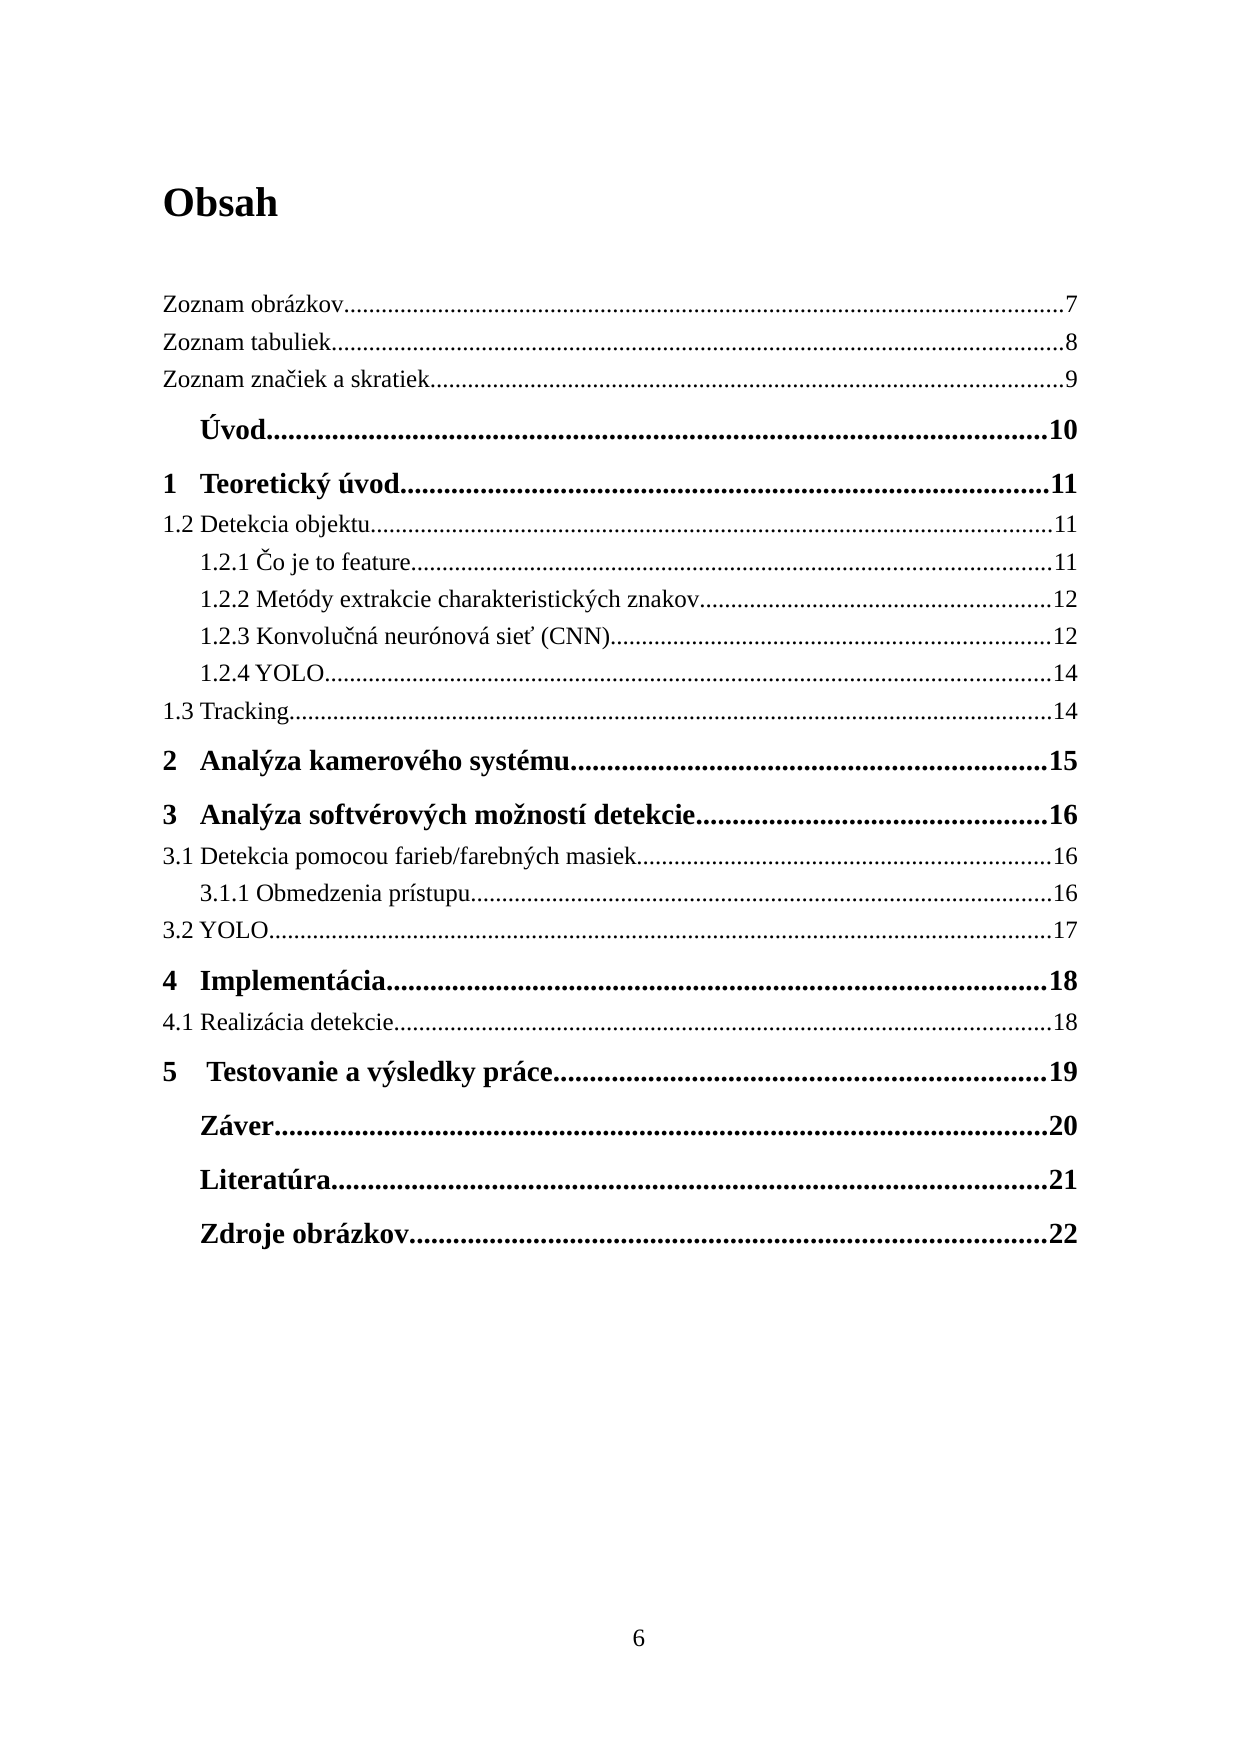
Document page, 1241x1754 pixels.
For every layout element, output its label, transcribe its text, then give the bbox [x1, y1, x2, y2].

text 2 Analýza kamerového systému 15 [162, 743, 1078, 777]
text 1.2.4 YOLO 14 [199, 658, 1078, 687]
text 4.1 Realizácia detekcie 18 [162, 1007, 1078, 1036]
text 1.2.2 Metódy extrakcie charakteristických znakov 12 [199, 584, 1078, 613]
text Zdroje obrázkov 22 [162, 1216, 1078, 1250]
text 1.2.1 Čo je to feature 11 [199, 547, 1078, 575]
text 5 Testovanie a výsledky práce 19 [162, 1054, 1078, 1088]
text 1.2 Detekcia objektu 11 [162, 509, 1078, 538]
text Zoznam tabuliek 8 [162, 327, 1078, 356]
text Zoznam značiek a skratiek 9 [162, 364, 1078, 393]
text 3 Analýza softvérových možností detekcie 16 [162, 797, 1078, 831]
text 1 Teoretický úvod 11 [162, 466, 1078, 499]
text 3.2 YOLO 17 [162, 916, 1078, 944]
text 1.3 Tracking 14 [162, 696, 1078, 724]
text Úvod 10 [162, 412, 1078, 445]
text Zoznam obrázkov 7 [162, 289, 1078, 318]
text Literatúra 21 [162, 1162, 1078, 1196]
text Obsah [162, 177, 1078, 225]
text 4 Implementácia 18 [162, 963, 1078, 997]
text 1.2.3 Konvolučná neurónová sieť (CNN) 12 [199, 621, 1078, 650]
text Záver 20 [162, 1108, 1078, 1142]
text 3.1 Detekcia pomocou farieb/farebných masiek 16 [162, 841, 1078, 870]
text 3.1.1 Obmedzenia prístupu 16 [199, 878, 1078, 907]
